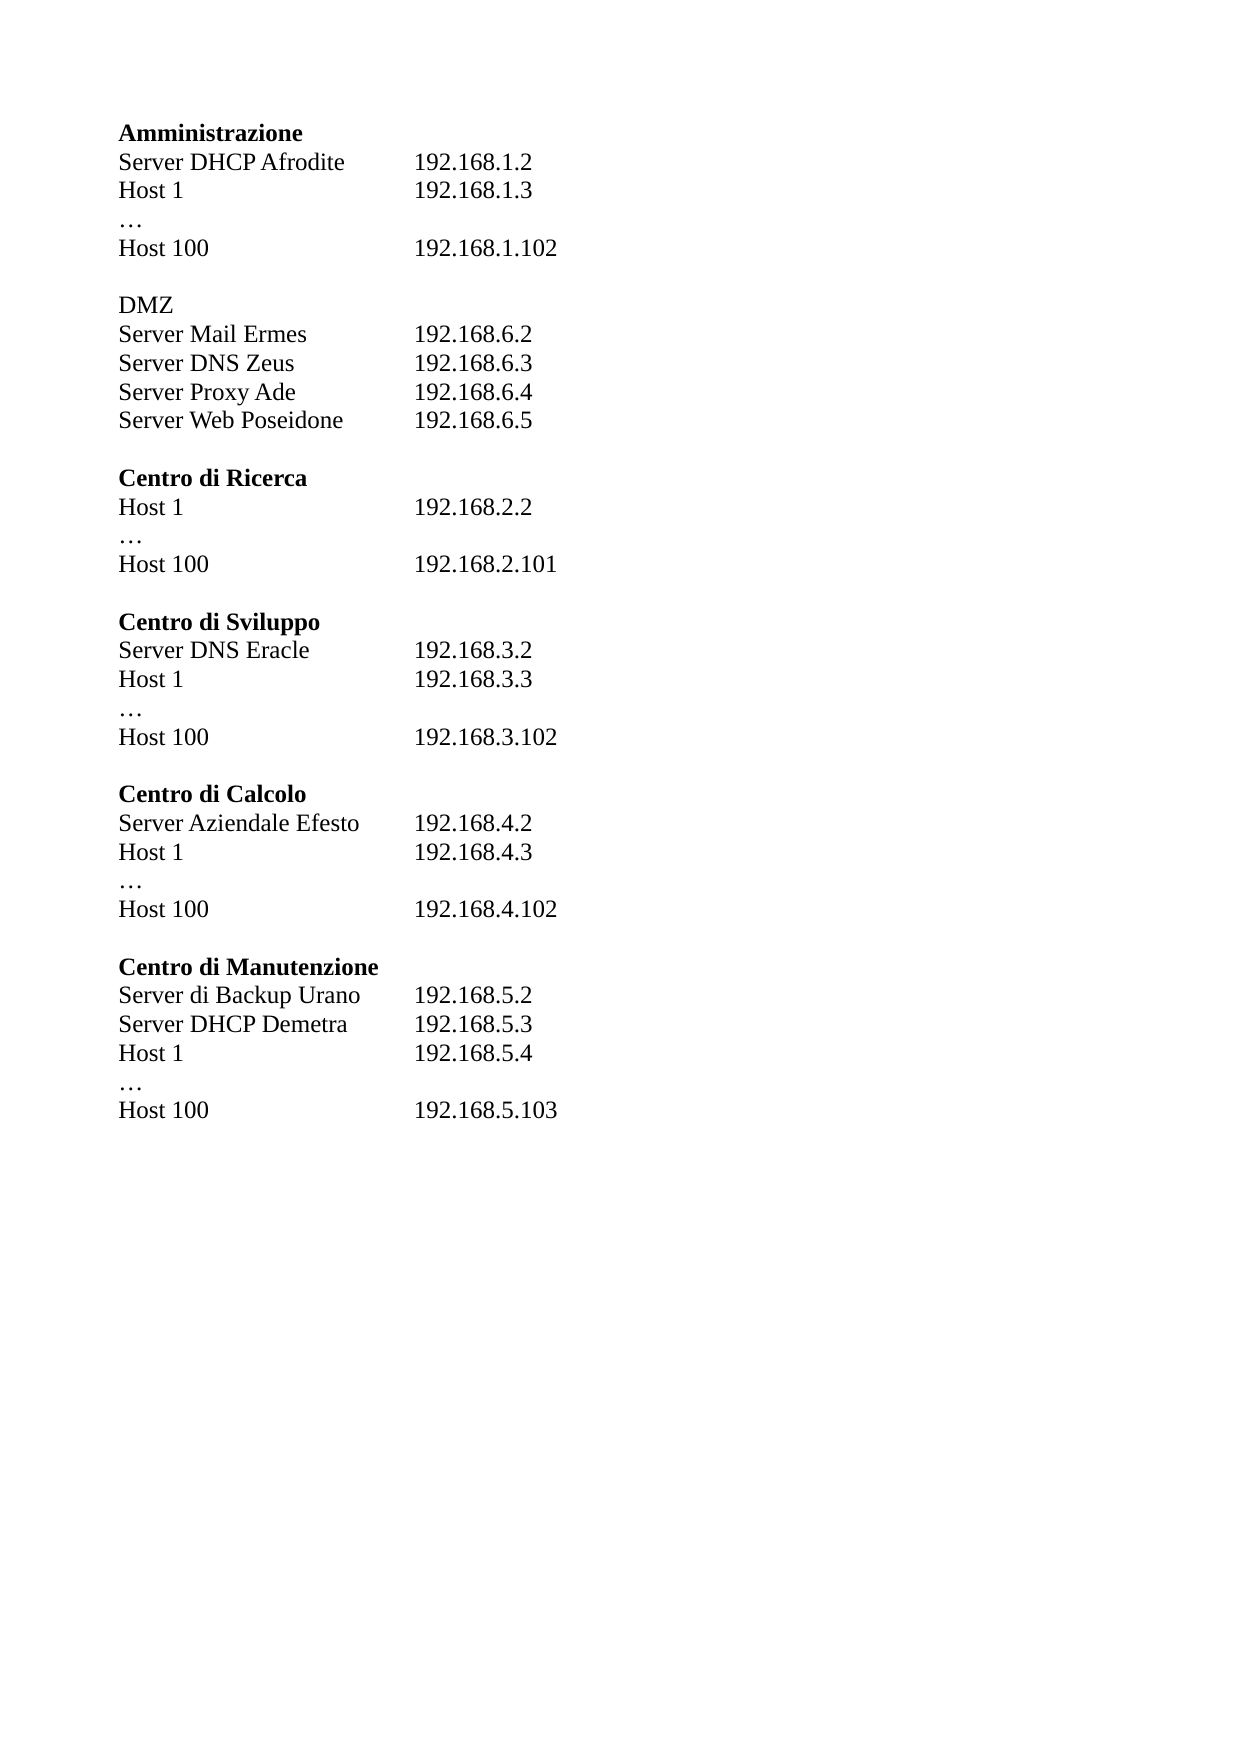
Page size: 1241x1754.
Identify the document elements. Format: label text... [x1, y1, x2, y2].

text Server Aziendale Efesto 192.168.4.2 [118, 808, 1122, 837]
text Server DNS Eracle 192.168.3.2 [118, 636, 1122, 664]
text DMZ [118, 291, 1122, 319]
text Server DNS Zeus 192.168.6.3 [118, 348, 1122, 377]
text Server Web Poseidone 192.168.6.5 [118, 406, 1122, 434]
text Server DHCP Demetra 192.168.5.3 [118, 1009, 1122, 1038]
text Host 100 192.168.5.103 [118, 1096, 1122, 1124]
text Host 1 192.168.4.3 [118, 837, 1122, 866]
text Host 1 192.168.3.3 [118, 664, 1122, 693]
text … [118, 521, 1122, 549]
text Host 1 192.168.5.4 [118, 1038, 1122, 1067]
text Server di Backup Urano 192.168.5.2 [118, 981, 1122, 1009]
text … [118, 866, 1122, 894]
text Host 100 192.168.1.102 [118, 233, 1122, 262]
text Centro di Ricerca [118, 463, 1122, 492]
text … [118, 693, 1122, 722]
text Host 100 192.168.3.102 [118, 722, 1122, 751]
text … [118, 204, 1122, 233]
text … [118, 1067, 1122, 1096]
text Amministrazione [118, 118, 1122, 147]
text Host 1 192.168.1.3 [118, 176, 1122, 204]
text Server Mail Ermes 192.168.6.2 [118, 319, 1122, 348]
text Centro di Calcolo [118, 779, 1122, 808]
text Host 1 192.168.2.2 [118, 492, 1122, 521]
text Server DHCP Afrodite 192.168.1.2 [118, 147, 1122, 176]
text Centro di Manutenzione [118, 952, 1122, 981]
text Host 100 192.168.4.102 [118, 894, 1122, 923]
text Centro di Sviluppo [118, 607, 1122, 636]
text Host 100 192.168.2.101 [118, 549, 1122, 578]
text Server Proxy Ade 192.168.6.4 [118, 377, 1122, 406]
